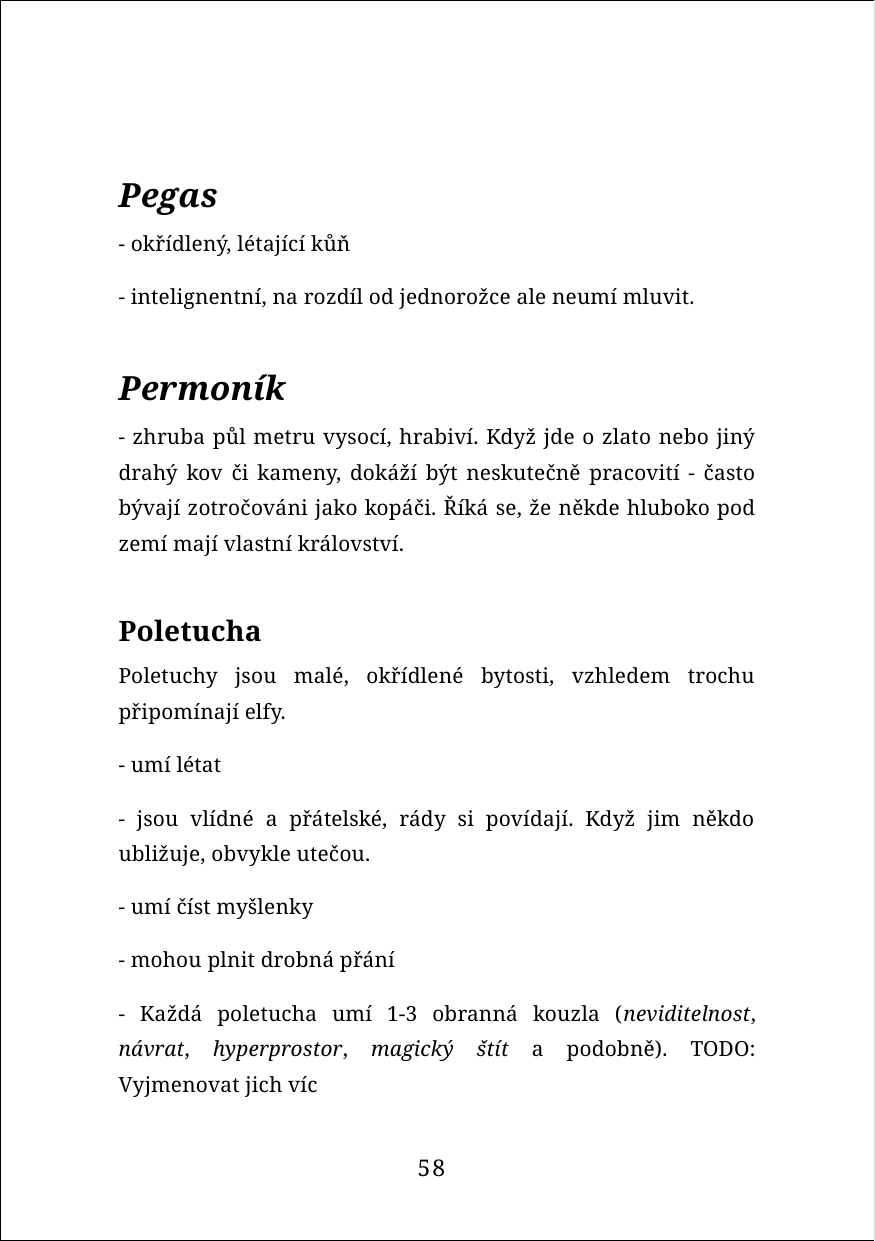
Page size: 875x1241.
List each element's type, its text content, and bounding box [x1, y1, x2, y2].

subtitle Permoník [118, 365, 756, 410]
text - okřídlený, létající kůň [118, 229, 756, 257]
text - zhruba půl metru vysocí, hrabiví. Když jde o zlato nebo jiný drahý kov či kameny, dokáží být neskutečně pracovití - často bývají zotročováni jako kopáči. Říká se, že někde hluboko pod zemí mají vlastní království. [118, 422, 756, 557]
subtitle Poletucha [118, 612, 756, 650]
text - Každá poletucha umí 1-3 obranná kouzla (neviditelnost, návrat, hyperprostor, magický štít a podobně). TODO: Vyjmenovat jich víc [118, 999, 756, 1098]
text - umí číst myšlenky [118, 892, 756, 921]
text - mohou plnit drobná přání [118, 946, 756, 974]
text - umí létat [118, 750, 756, 779]
subtitle Pegas [118, 172, 756, 217]
text - intelignentní, na rozdíl od jednorožce ale neumí mluvit. [118, 282, 756, 311]
text - jsou vlídné a přátelské, rády si povídají. Když jim někdo ubližuje, obvykle utečou. [118, 804, 756, 868]
text Poletuchy jsou malé, okřídlené bytosti, vzhledem trochu připomínají elfy. [118, 662, 756, 726]
